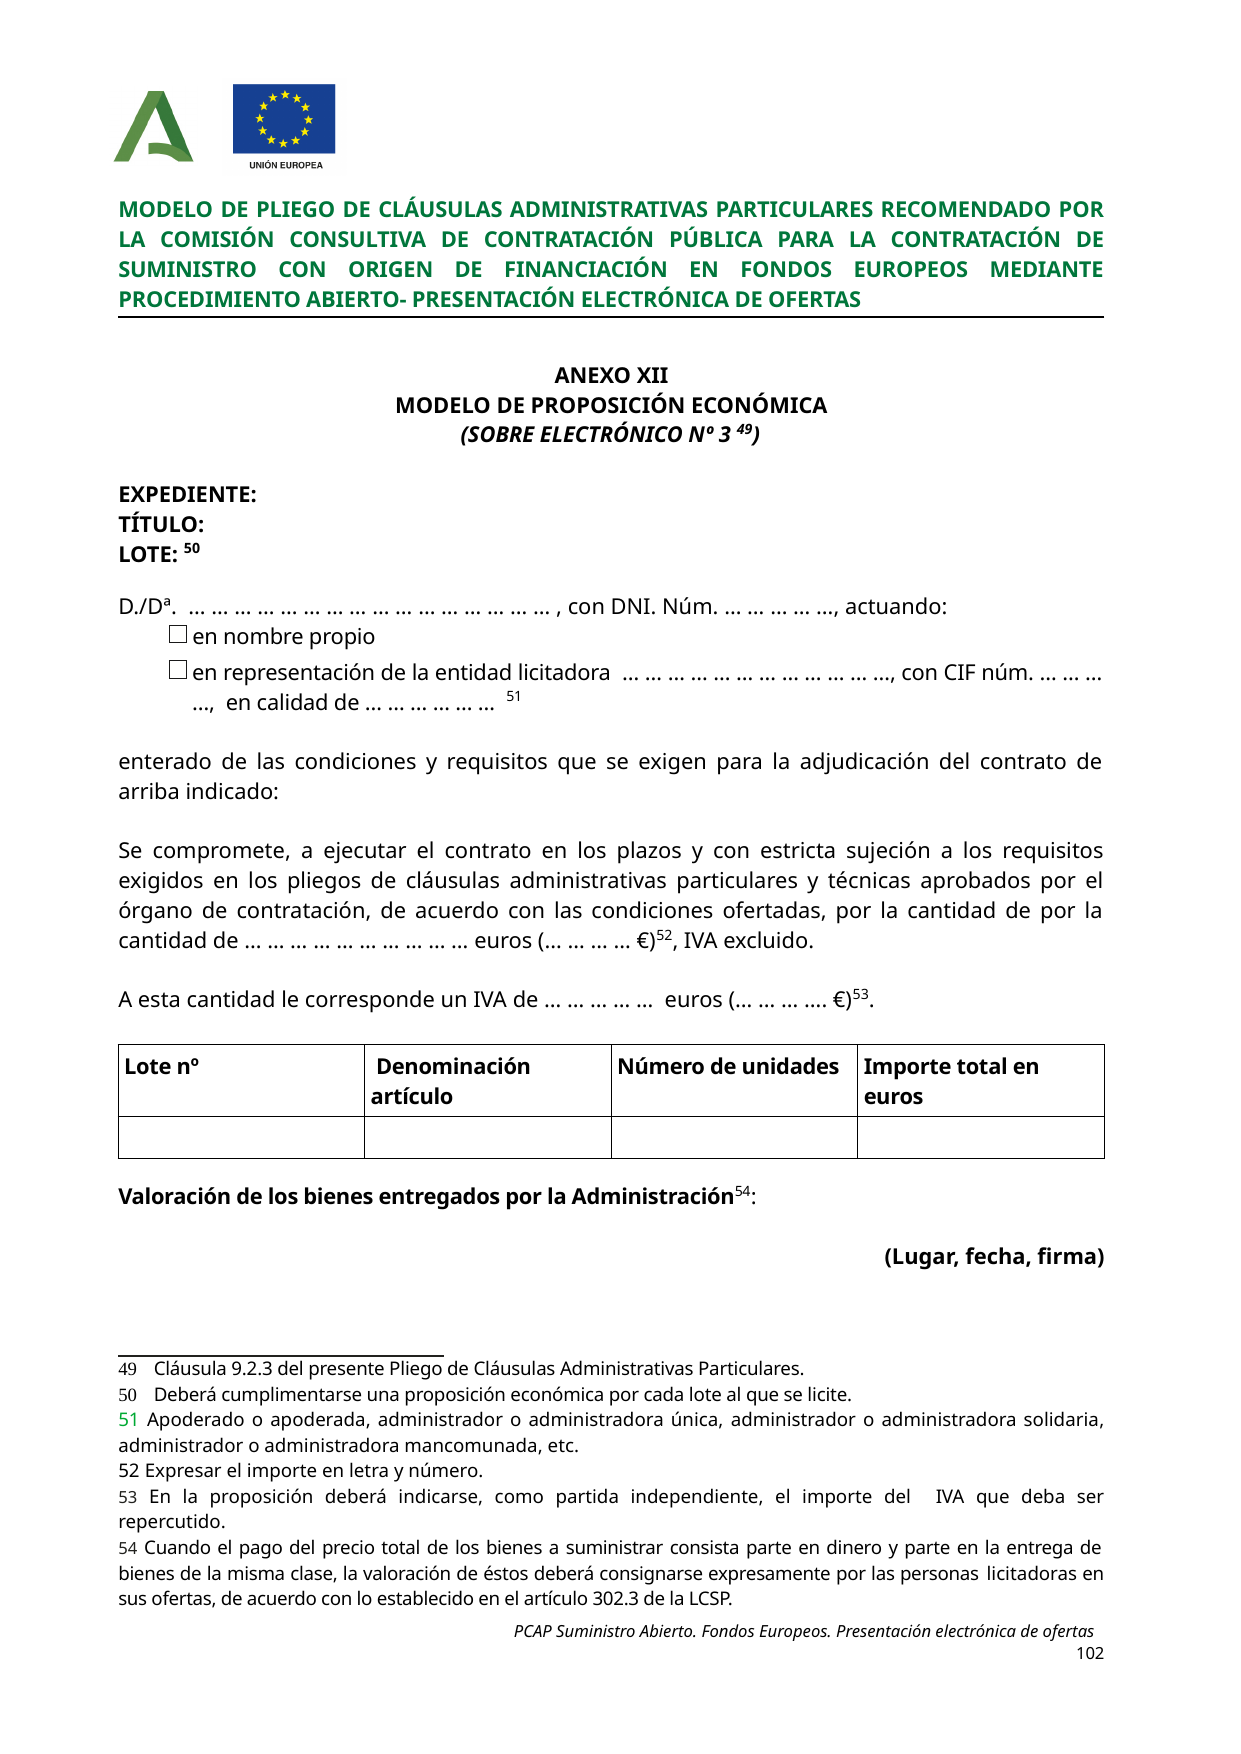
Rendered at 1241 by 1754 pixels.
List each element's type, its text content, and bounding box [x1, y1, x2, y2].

text A esta cantidad le corresponde un IVA de … … … … … euros (… … … …. €). [118, 984, 1104, 1014]
text En la proposición deberá indicarse, como partida independiente, el importe del IVA que deba ser repercutido. [118, 1483, 1104, 1534]
table_header Denominación artículo [365, 1045, 611, 1116]
text Valoración de los bienes entregados por la Administración: [118, 1181, 1104, 1211]
text Apoderado o apoderada, administrador o administradora única, administrador o administradora solidaria, administrador o administradora mancomunada, etc. [118, 1407, 1104, 1458]
text en representación de la entidad licitadora … … … … … … … … … … … …, con CIF núm. … … … …, en calidad de … … … … … … [192, 657, 1104, 716]
table_header Importe total en euros [858, 1045, 1104, 1116]
text (Lugar, fecha, firma) [118, 1241, 1104, 1271]
table_header Número de unidades [612, 1045, 857, 1116]
text Cuando el pago del precio total de los bienes a suministrar consista parte en dinero y parte en la entrega de bienes de la misma clase, la valoración de éstos deberá consignarse expresamente por las personas licitadoras en sus ofertas, de acuerdo con lo establecido en el artículo 302.3 de la LCSP. [118, 1534, 1104, 1611]
text Deberá cumplimentarse una proposición económica por cada lote al que se licite. [118, 1381, 1104, 1407]
text Se compromete, a ejecutar el contrato en los plazos y con estricta sujeción a los requisitos exigidos en los pliegos de cláusulas administrativas particulares y técnicas aprobados por el órgano de contratación, de acuerdo con las condiciones ofertadas, por la cantidad de por la cantidad de … … … … … … … … … … euros (… … … … €), IVA excluido. [118, 836, 1104, 955]
table_cell [119, 1117, 364, 1157]
text EXPEDIENTE: [118, 479, 1104, 509]
text TÍTULO: [118, 509, 1104, 539]
text ANEXO XII [118, 360, 1104, 390]
text en nombre propio [192, 621, 1104, 651]
table_header Lote nº [119, 1045, 364, 1116]
text D./Dª. … … … … … … … … … … … … … … … … , con DNI. Núm. … … … … …, actuando: [118, 591, 1104, 621]
text MODELO DE PLIEGO DE CLÁUSULAS ADMINISTRATIVAS PARTICULARES RECOMENDADO POR LA COMISIÓN CONSULTIVA DE CONTRATACIÓN PÚBLICA PARA LA CONTRATACIÓN DE SUMINISTRO CON ORIGEN DE FINANCIACIÓN EN FONDOS EUROPEOS MEDIANTE PROCEDIMIENTO ABIERTO- PRESENTACIÓN ELECTRÓNICA DE OFERTAS [118, 194, 1104, 316]
table_cell [365, 1117, 611, 1157]
picture [109, 86, 198, 166]
text MODELO DE PROPOSICIÓN ECONÓMICA [118, 390, 1104, 419]
table_cell [612, 1117, 857, 1157]
picture [221, 78, 347, 176]
text LOTE: [118, 539, 1104, 568]
text (SOBRE ELECTRÓNICO Nº 3 ) [118, 419, 1104, 449]
table_cell [858, 1117, 1104, 1157]
text Cláusula 9.2.3 del presente Pliego de Cláusulas Administrativas Particulares. [118, 1356, 1104, 1381]
text enterado de las condiciones y requisitos que se exigen para la adjudicación del contrato de arriba indicado: [118, 746, 1104, 806]
text Expresar el importe en letra y número. [118, 1458, 1104, 1483]
